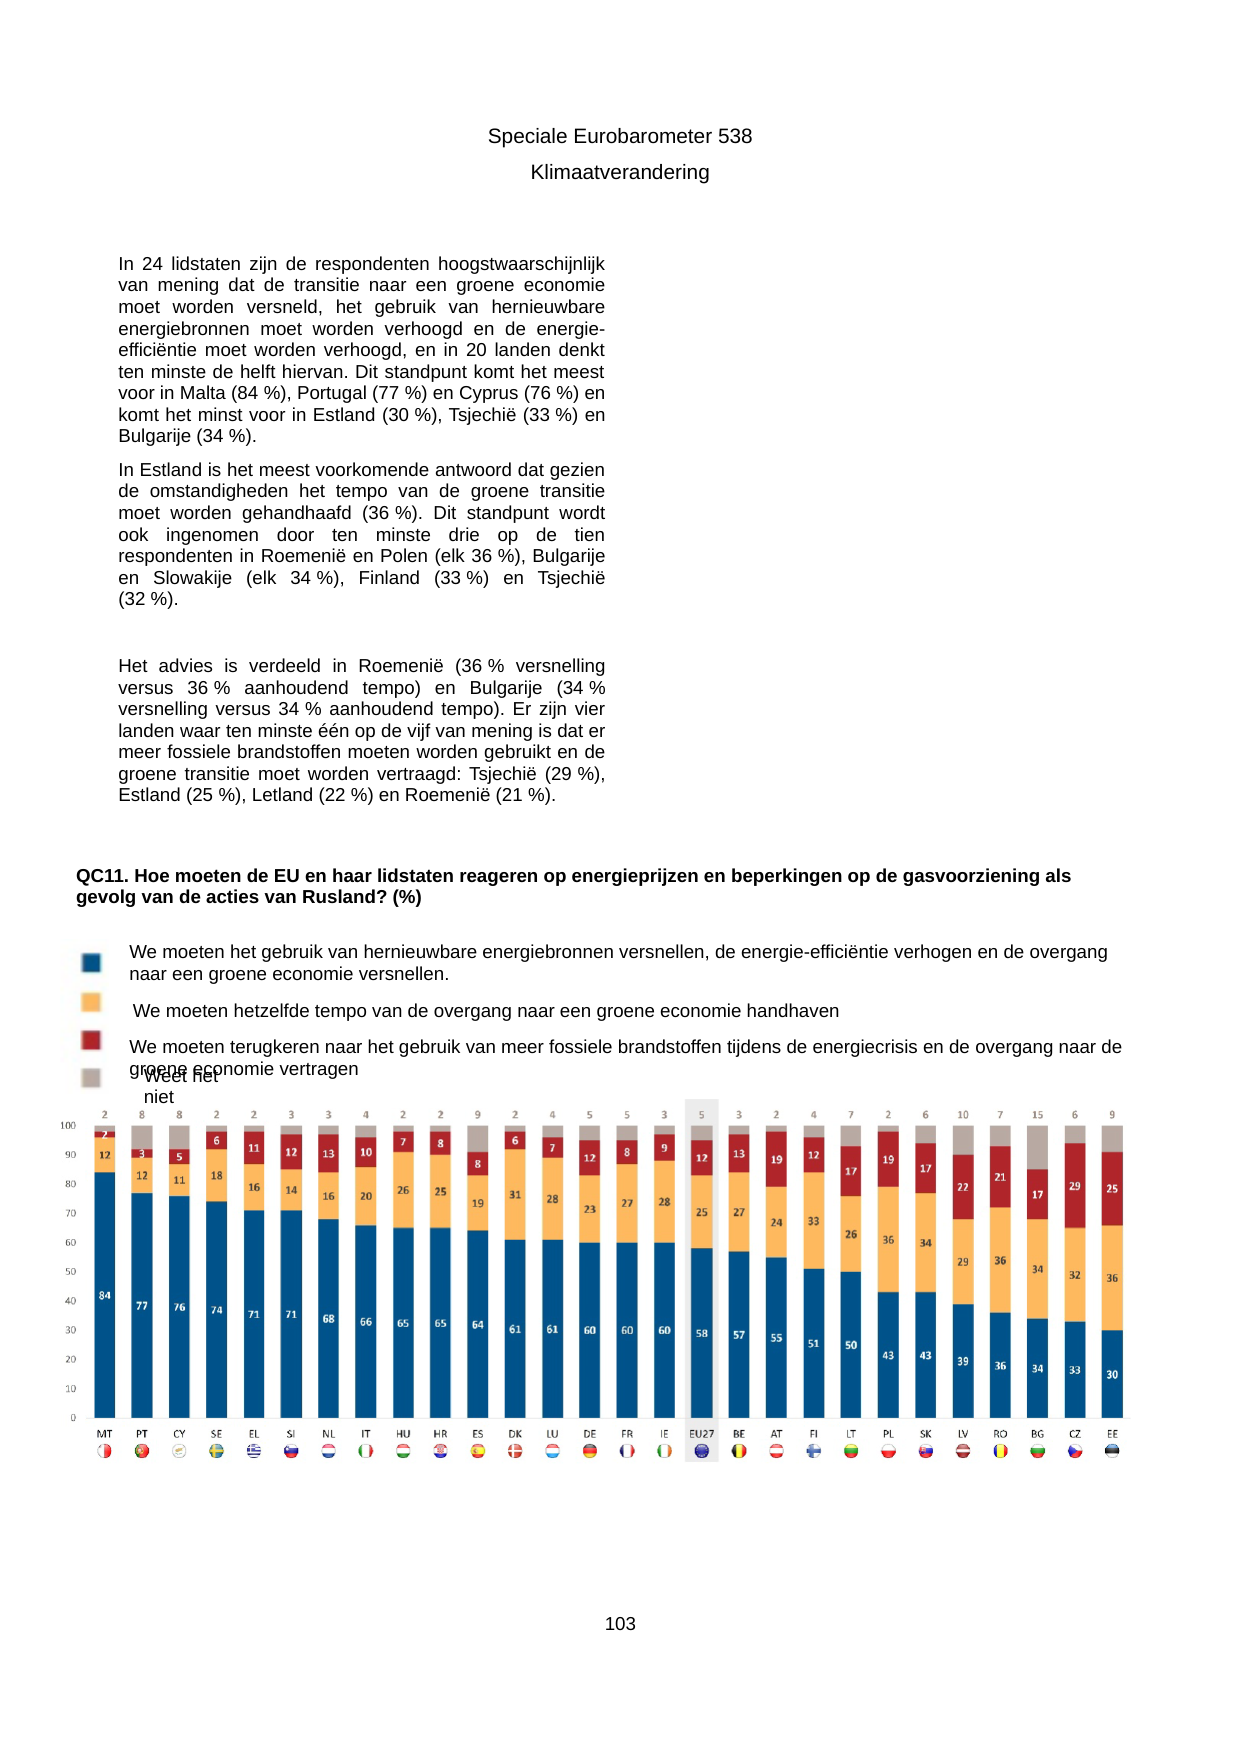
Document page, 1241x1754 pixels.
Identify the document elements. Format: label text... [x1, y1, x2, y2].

picture [55, 1099, 1131, 1467]
picture [60, 939, 109, 1094]
text In Estland is het meest voorkomende antwoord dat gezien de omstandigheden het tempo van de groene transitie moet worden gehandhaafd (36 %). Dit standpunt wordt ook ingenomen door ten minste drie op de tien respondenten in Roemenië en Polen (elk 36 %), Bulgarije en Slowakije (elk 34 %), Finland (33 %) en Tsjechië (32 %). [118, 459, 605, 609]
text In 24 lidstaten zijn de respondenten hoogstwaarschijnlijk van mening dat de transitie naar een groene economie moet worden versneld, het gebruik van hernieuwbare energiebronnen moet worden verhoogd en de energie-efficiëntie moet worden verhoogd, en in 20 landen denkt ten minste de helft hiervan. Dit standpunt komt het meest voor in Malta (84 %), Portugal (77 %) en Cyprus (76 %) en komt het minst voor in Estland (30 %), Tsjechië (33 %) en Bulgarije (34 %). [118, 253, 605, 447]
text Het advies is verdeeld in Roemenië (36 % versnelling versus 36 % aanhoudend tempo) en Bulgarije (34 % versnelling versus 34 % aanhoudend tempo). Er zijn vier landen waar ten minste één op de vijf van mening is dat er meer fossiele brandstoffen moeten worden gebruikt en de groene transitie moet worden vertraagd: Tsjechië (29 %), Estland (25 %), Letland (22 %) en Roemenië (21 %). [118, 655, 605, 806]
